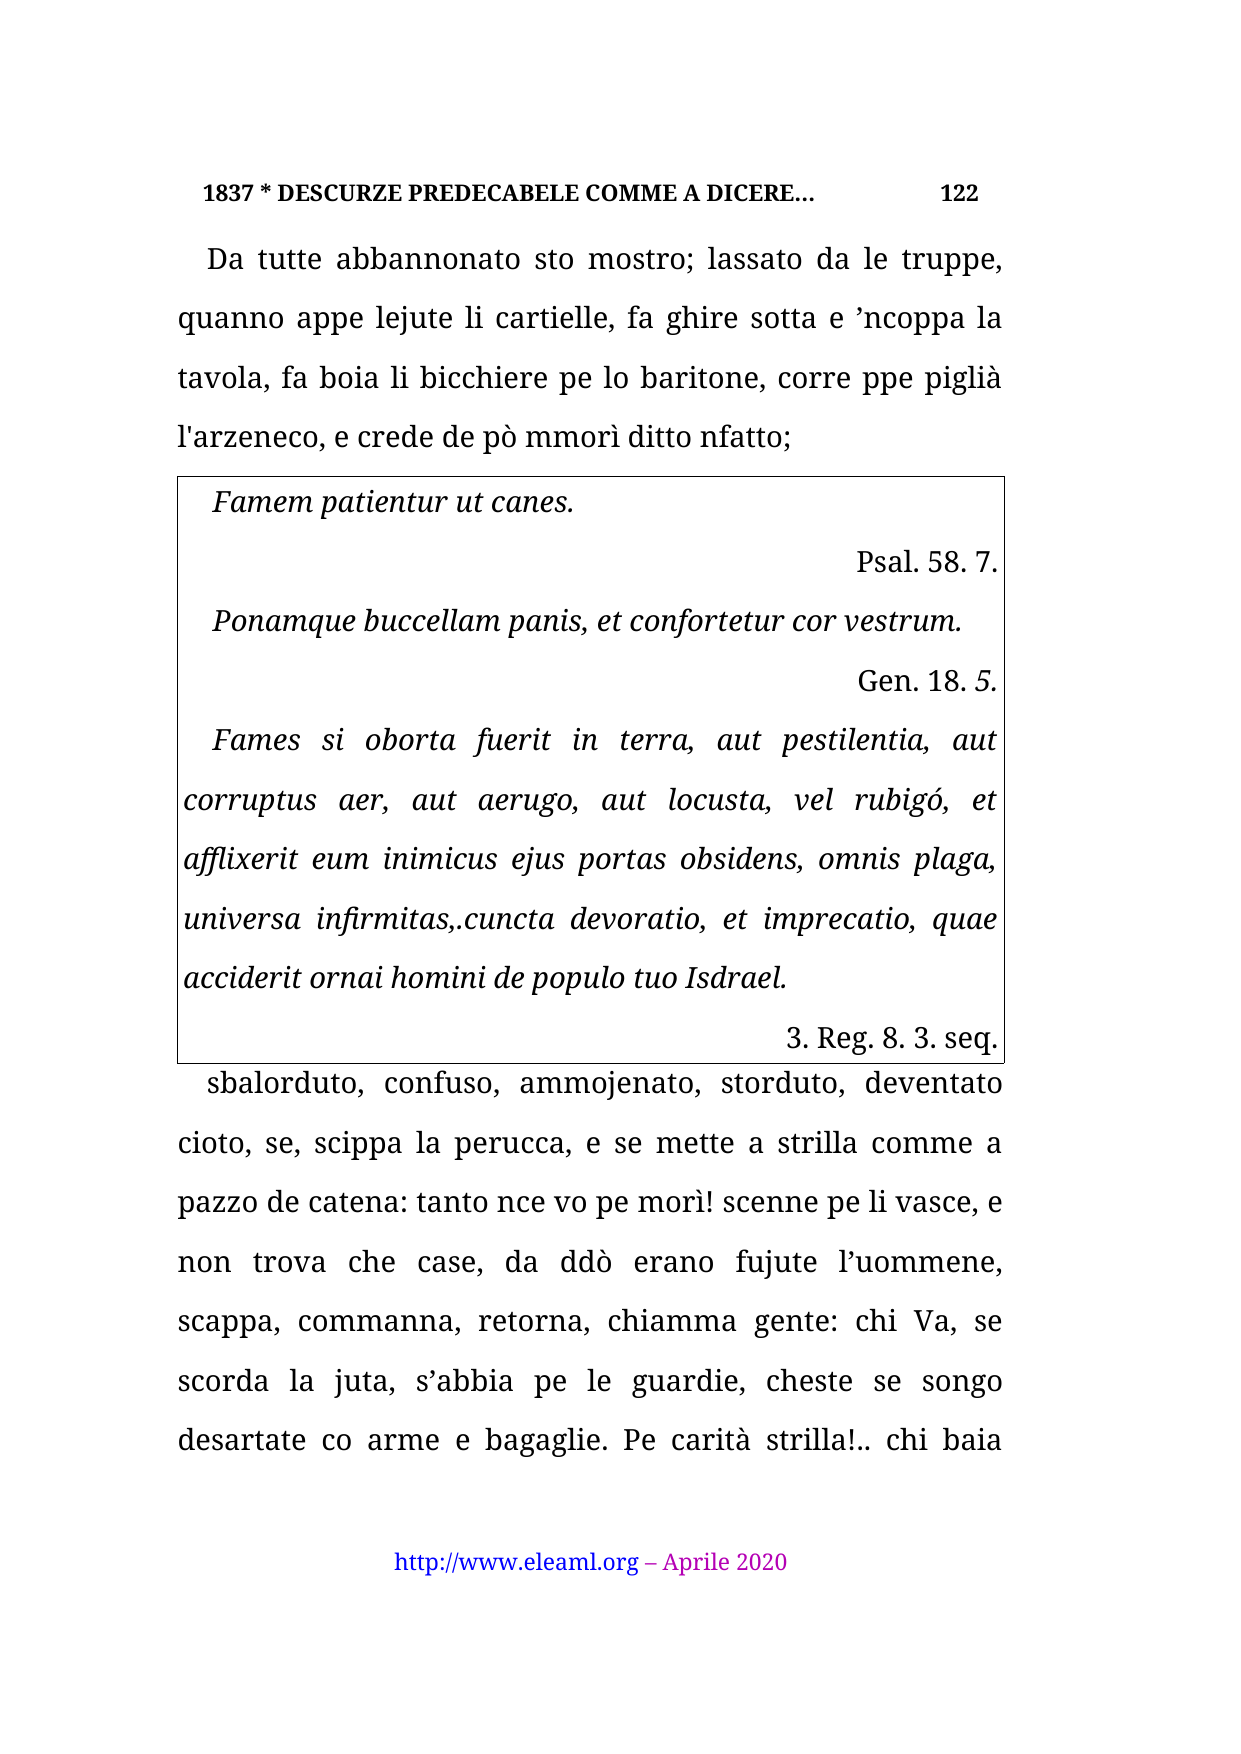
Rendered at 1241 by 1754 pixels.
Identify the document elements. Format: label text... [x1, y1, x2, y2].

text sbalorduto, confuso, ammojenato, storduto, deventato cioto, se, scippa la perucca, e se mette a strilla comme a pazzo de catena: tanto nce vo pe morì! scenne pe li vasce, e non trova che case, da ddò erano fujute l’uommene, scappa, commanna, retorna, chiamma gente: chi Va, se scorda la juta, s’abbia pe le guardie, cheste se songo desartate co arme e bagaglie. Pe carità strilla!.. chi baia [177, 1064, 1004, 1459]
table_header Famem patientur ut canes. Psal. 58. 7. Ponamque buccellam panis, et confortetur cor vestrum. Gen. 18. 5. Fames si oborta fuerit in terra, aut pestilentia, aut corruptus aer, aut aerugo, aut locusta, vel rubigó, et afflixerit eum inimicus ejus portas obsidens, omnis plaga, universa infirmitas,.cuncta devoratio, et imprecatio, quae acciderit ornai homini de populo tuo Isdrael. 3. Reg. 8. 3. seq. [178, 477, 1004, 1062]
text Da tutte abbannonato sto mostro; lassato da le truppe, quanno appe lejute li cartielle, fa ghire sotta e ’ncoppa la tavola, fa boia li bicchiere pe lo baritone, corre ppe piglià l'arzeneco, e crede de pò mmorì ditto nfatto; [177, 238, 1004, 456]
